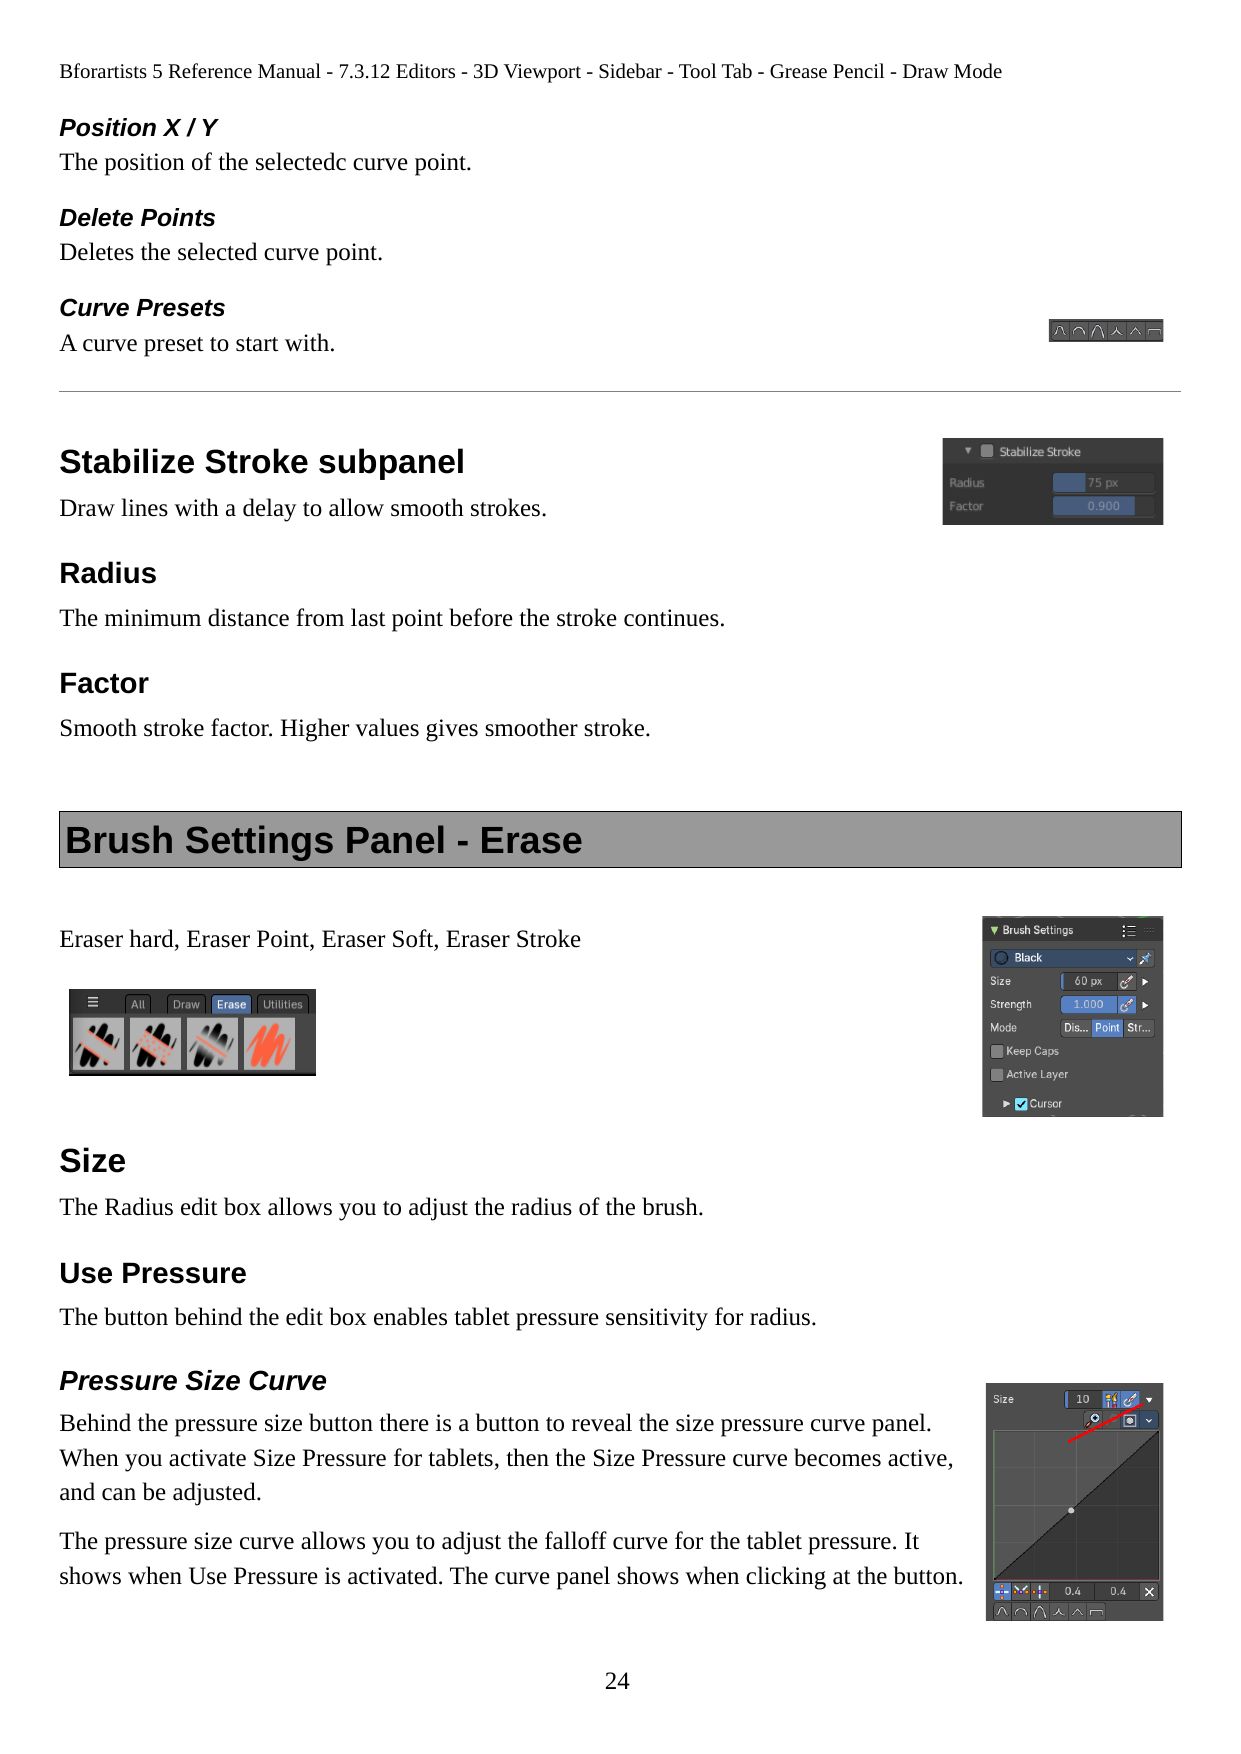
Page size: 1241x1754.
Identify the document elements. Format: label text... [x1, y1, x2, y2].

subtitle Factor [59, 666, 1181, 700]
text Draw lines with a delay to allow smooth strokes. [59, 493, 942, 522]
subtitle Use Pressure [59, 1256, 1181, 1290]
subtitle Size [59, 1141, 1181, 1180]
text The Radius edit box allows you to adjust the radius of the brush. [59, 1192, 1181, 1221]
subtitle [1164, 442, 1181, 480]
text The button behind the edit box enables tablet pressure sensitivity for radius. [59, 1302, 1181, 1331]
text Deletes the selected curve point. [59, 237, 1181, 266]
subtitle Delete Points [59, 203, 1181, 231]
subtitle Stabilize Stroke subpanel [59, 442, 942, 480]
text Eraser hard, Eraser Point, Eraser Soft, Eraser Stroke [59, 924, 982, 953]
picture [982, 916, 1164, 1117]
subtitle Position X / Y [59, 113, 1181, 141]
text The pressure size curve allows you to adjust the falloff curve for the tablet pressure. It shows when Use Pressure is activated. The curve panel shows when clicking at the button. [59, 1526, 985, 1589]
text Behind the pressure size button there is a button to reveal the size pressure curve panel. When you activate Size Pressure for tablets, then the Size Pressure curve becomes active, and can be adjusted. [59, 1408, 985, 1506]
picture [942, 438, 1164, 525]
picture [1048, 319, 1164, 342]
subtitle Curve Presets [59, 293, 1181, 321]
table_header Brush Settings Panel - Erase [60, 812, 1181, 867]
text A curve preset to start with. [59, 328, 1181, 356]
picture [69, 989, 316, 1076]
picture [985, 1383, 1164, 1621]
text The position of the selectedc curve point. [59, 147, 1181, 176]
subtitle Pressure Size Curve [59, 1364, 1181, 1396]
text Smooth stroke factor. Higher values gives smoother stroke. [59, 713, 1181, 741]
text The minimum distance from last point before the stroke continues. [59, 603, 1181, 631]
subtitle Radius [59, 556, 1181, 590]
